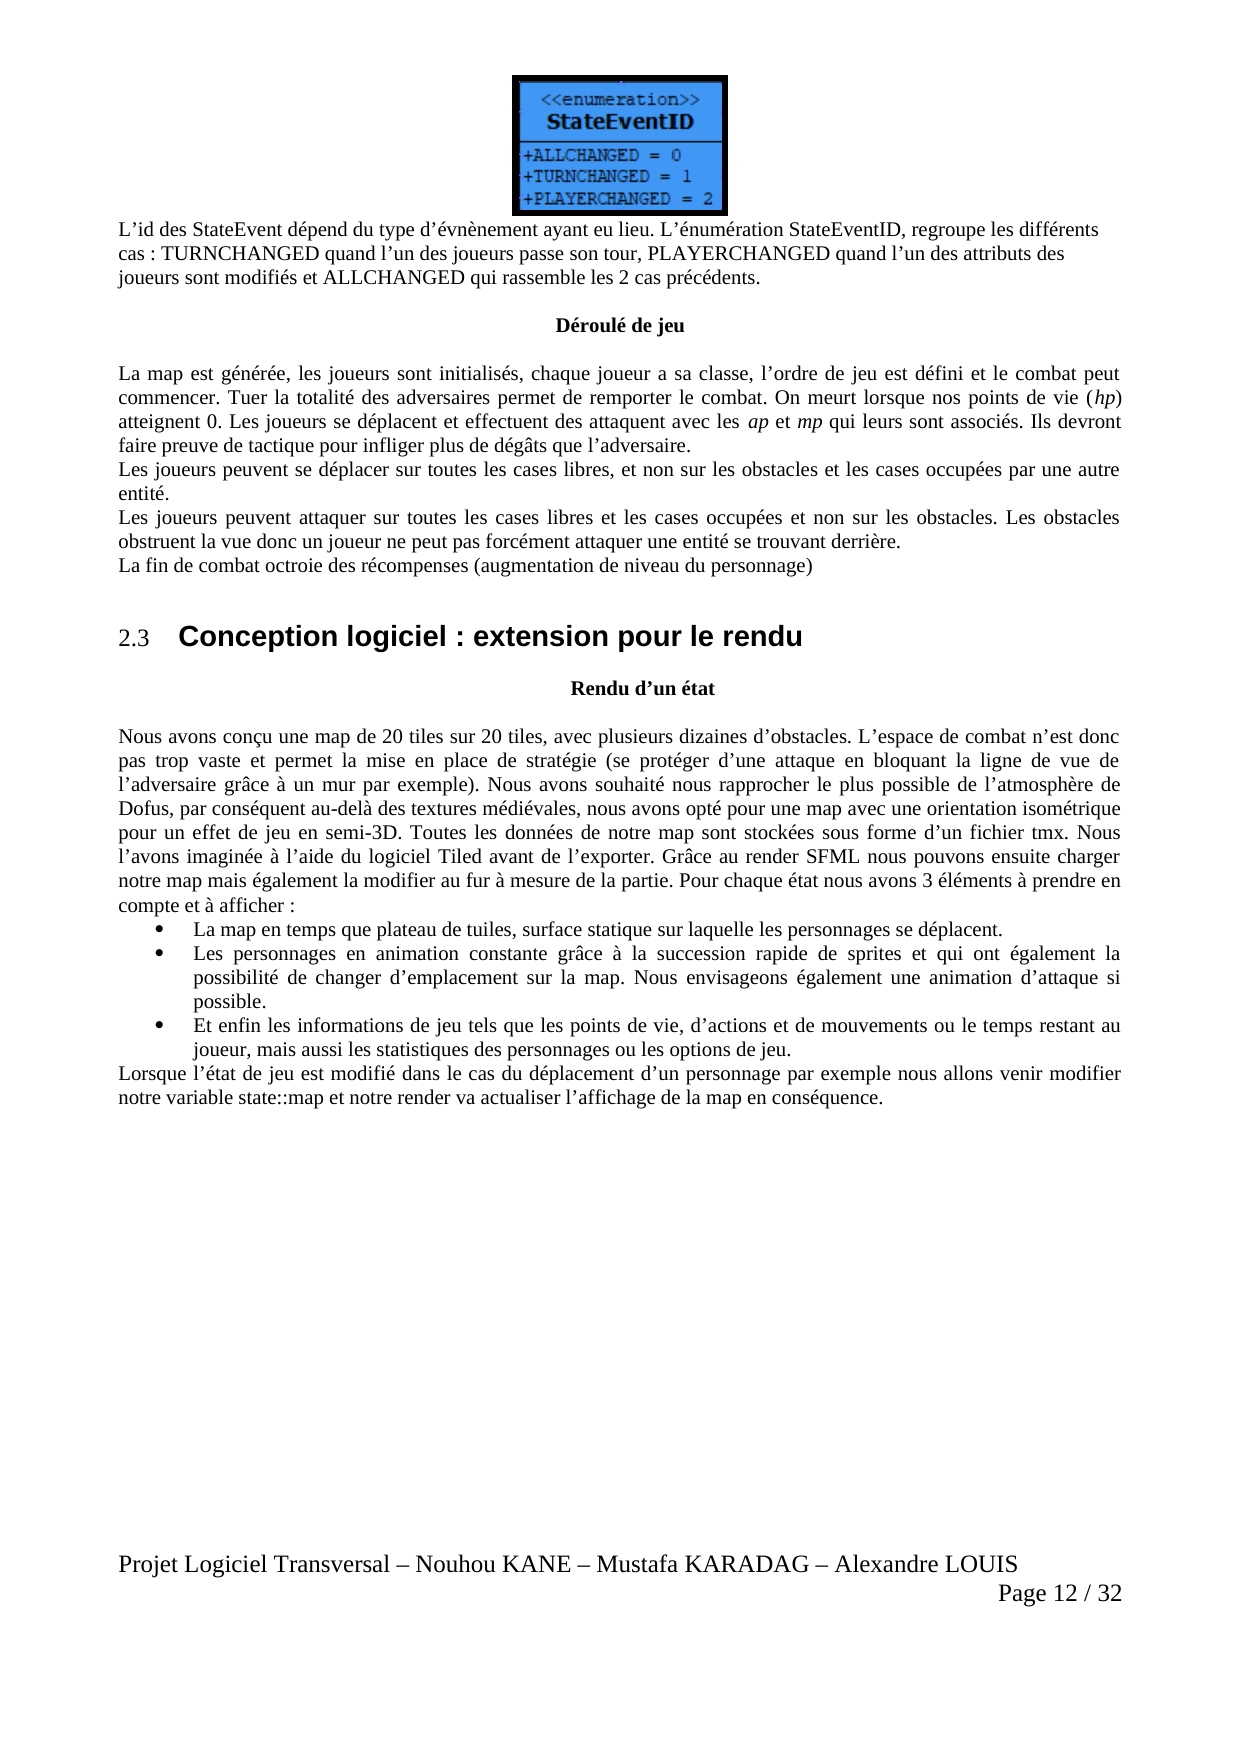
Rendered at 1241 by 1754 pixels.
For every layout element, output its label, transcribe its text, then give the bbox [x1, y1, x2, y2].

list Et enfin les informations de jeu tels que les points de vie, d’actions et de mouvements ou le temps restant au joueur, mais aussi les statistiques des personnages ou les options de jeu. [156, 1013, 1122, 1061]
list La map en temps que plateau de tuiles, surface statique sur laquelle les personnages se déplacent. [156, 917, 1122, 941]
list Les personnages en animation constante grâce à la succession rapide de sprites et qui ont également la possibilité de changer d’emplacement sur la map. Nous envisageons également une animation d’attaque si possible. [156, 941, 1122, 1013]
text Nous avons conçu une map de 20 tiles sur 20 tiles, avec plusieurs dizaines d’obstacles. L’espace de combat n’est donc pas trop vaste et permet la mise en place de stratégie (se protéger d’une attaque en bloquant la ligne de vue de l’adversaire grâce à un mur par exemple). Nous avons souhaité nous rapprocher le plus possible de l’atmosphère de Dofus, par conséquent au-delà des textures médiévales, nous avons opté pour une map avec une orientation isométrique pour un effet de jeu en semi-3D. Toutes les données de notre map sont stockées sous forme d’un fichier tmx. Nous l’avons imaginée à l’aide du logiciel Tiled avant de l’exporter. Grâce au render SFML nous pouvons ensuite charger notre map mais également la modifier au fur à mesure de la partie. Pour chaque état nous avons 3 éléments à prendre en compte et à afficher : [118, 724, 1122, 917]
text L’id des StateEvent dépend du type d’évnènement ayant eu lieu. L’énumération StateEventID, regroupe les différents cas : TURNCHANGED quand l’un des joueurs passe son tour, PLAYERCHANGED quand l’un des attributs des joueurs sont modifiés et ALLCHANGED qui rassemble les 2 cas précédents. [118, 216, 1122, 289]
text Lorsque l’état de jeu est modifié dans le cas du déplacement d’un personnage par exemple nous allons venir modifier notre variable state::map et notre render va actualiser l’affichage de la map en conséquence. [118, 1061, 1122, 1109]
text Déroulé de jeu [118, 313, 1122, 337]
text La map est générée, les joueurs sont initialisés, chaque joueur a sa classe, l’ordre de jeu est défini et le combat peut commencer. Tuer la totalité des adversaires permet de remporter le combat. On meurt lorsque nos points de vie (hp) atteignent 0. Les joueurs se déplacent et effectuent des attaquent avec les ap et mp qui leurs sont associés. Ils devront faire preuve de tactique pour infliger plus de dégâts que l’adversaire. [118, 361, 1122, 457]
list Conception logiciel : extension pour le rendu [118, 619, 1122, 652]
text La fin de combat octroie des récompenses (augmentation de niveau du personnage) [118, 553, 1122, 577]
text Les joueurs peuvent se déplacer sur toutes les cases libres, et non sur les obstacles et les cases occupées par une autre entité. [118, 457, 1122, 505]
text Les joueurs peuvent attaquer sur toutes les cases libres et les cases occupées et non sur les obstacles. Les obstacles obstruent la vue donc un joueur ne peut pas forcément attaquer une entité se trouvant derrière. [118, 505, 1122, 553]
text Rendu d’un état [163, 676, 1122, 700]
